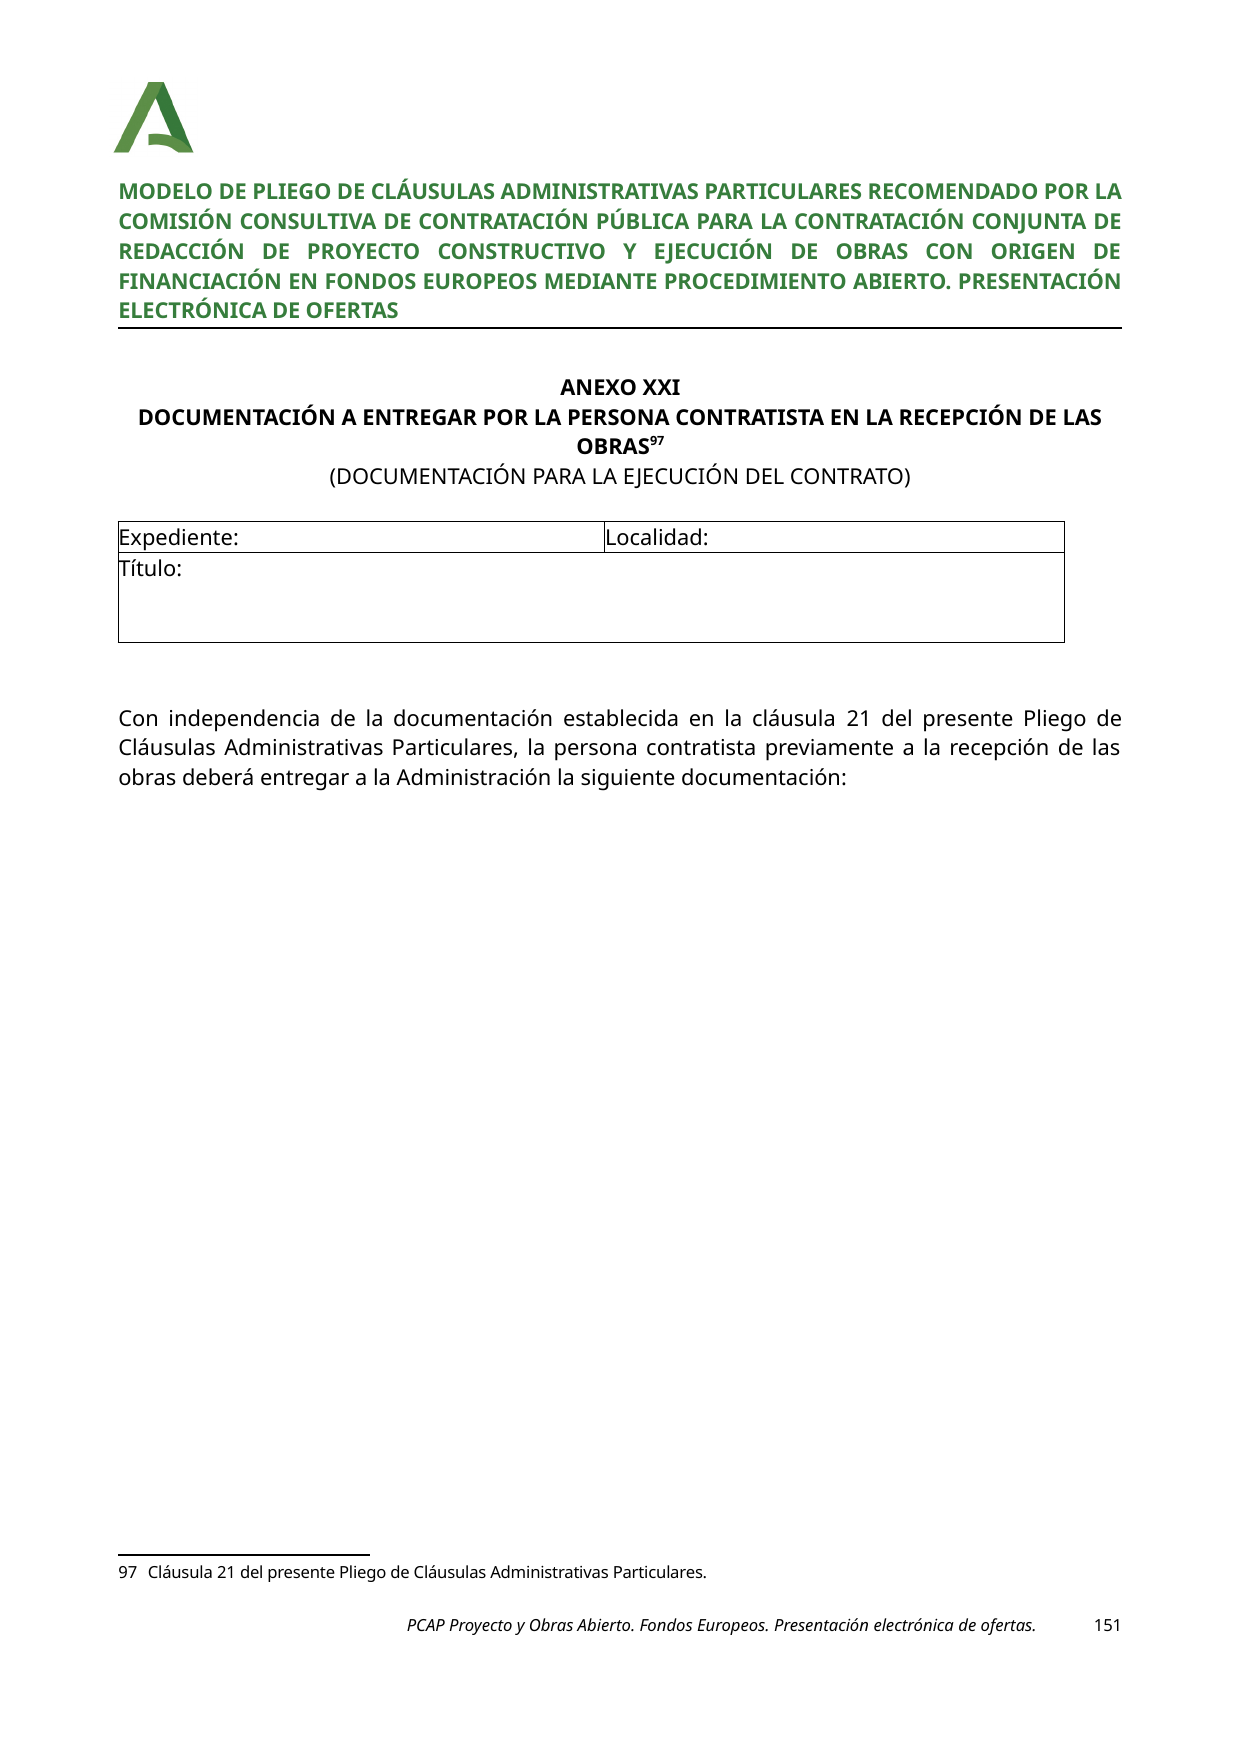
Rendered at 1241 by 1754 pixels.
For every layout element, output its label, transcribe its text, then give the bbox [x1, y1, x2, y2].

text DOCUMENTACIÓN A ENTREGAR POR LA PERSONA CONTRATISTA EN LA RECEPCIÓN DE LAS OBRAS [118, 402, 1122, 461]
picture [109, 77, 198, 157]
text (DOCUMENTACIÓN PARA LA EJECUCIÓN DEL CONTRATO) [118, 461, 1122, 491]
table_header [738, 522, 1064, 552]
table_header [295, 522, 604, 552]
text Cláusula 21 del presente Pliego de Cláusulas Administrativas Particulares. [118, 1561, 1122, 1584]
text Con independencia de la documentación establecida en la cláusula 21 del presente Pliego de Cláusulas Administrativas Particulares, la persona contratista previamente a la recepción de las obras deberá entregar a la Administración la siguiente documentación: [118, 703, 1122, 792]
table_header Expediente: [119, 522, 295, 552]
text ANEXO XXI [118, 372, 1122, 402]
table_header Localidad: [605, 522, 738, 552]
table_cell [295, 553, 1064, 642]
table_cell Título: [119, 553, 295, 642]
text MODELO DE PLIEGO DE CLÁUSULAS ADMINISTRATIVAS PARTICULARES RECOMENDADO POR LA COMISIÓN CONSULTIVA DE CONTRATACIÓN PÚBLICA PARA LA CONTRATACIÓN CONJUNTA DE REDACCIÓN DE PROYECTO CONSTRUCTIVO Y EJECUCIÓN DE OBRAS CON ORIGEN DE FINANCIACIÓN EN FONDOS EUROPEOS MEDIANTE PROCEDIMIENTO ABIERTO. PRESENTACIÓN ELECTRÓNICA DE OFERTAS [118, 176, 1122, 327]
